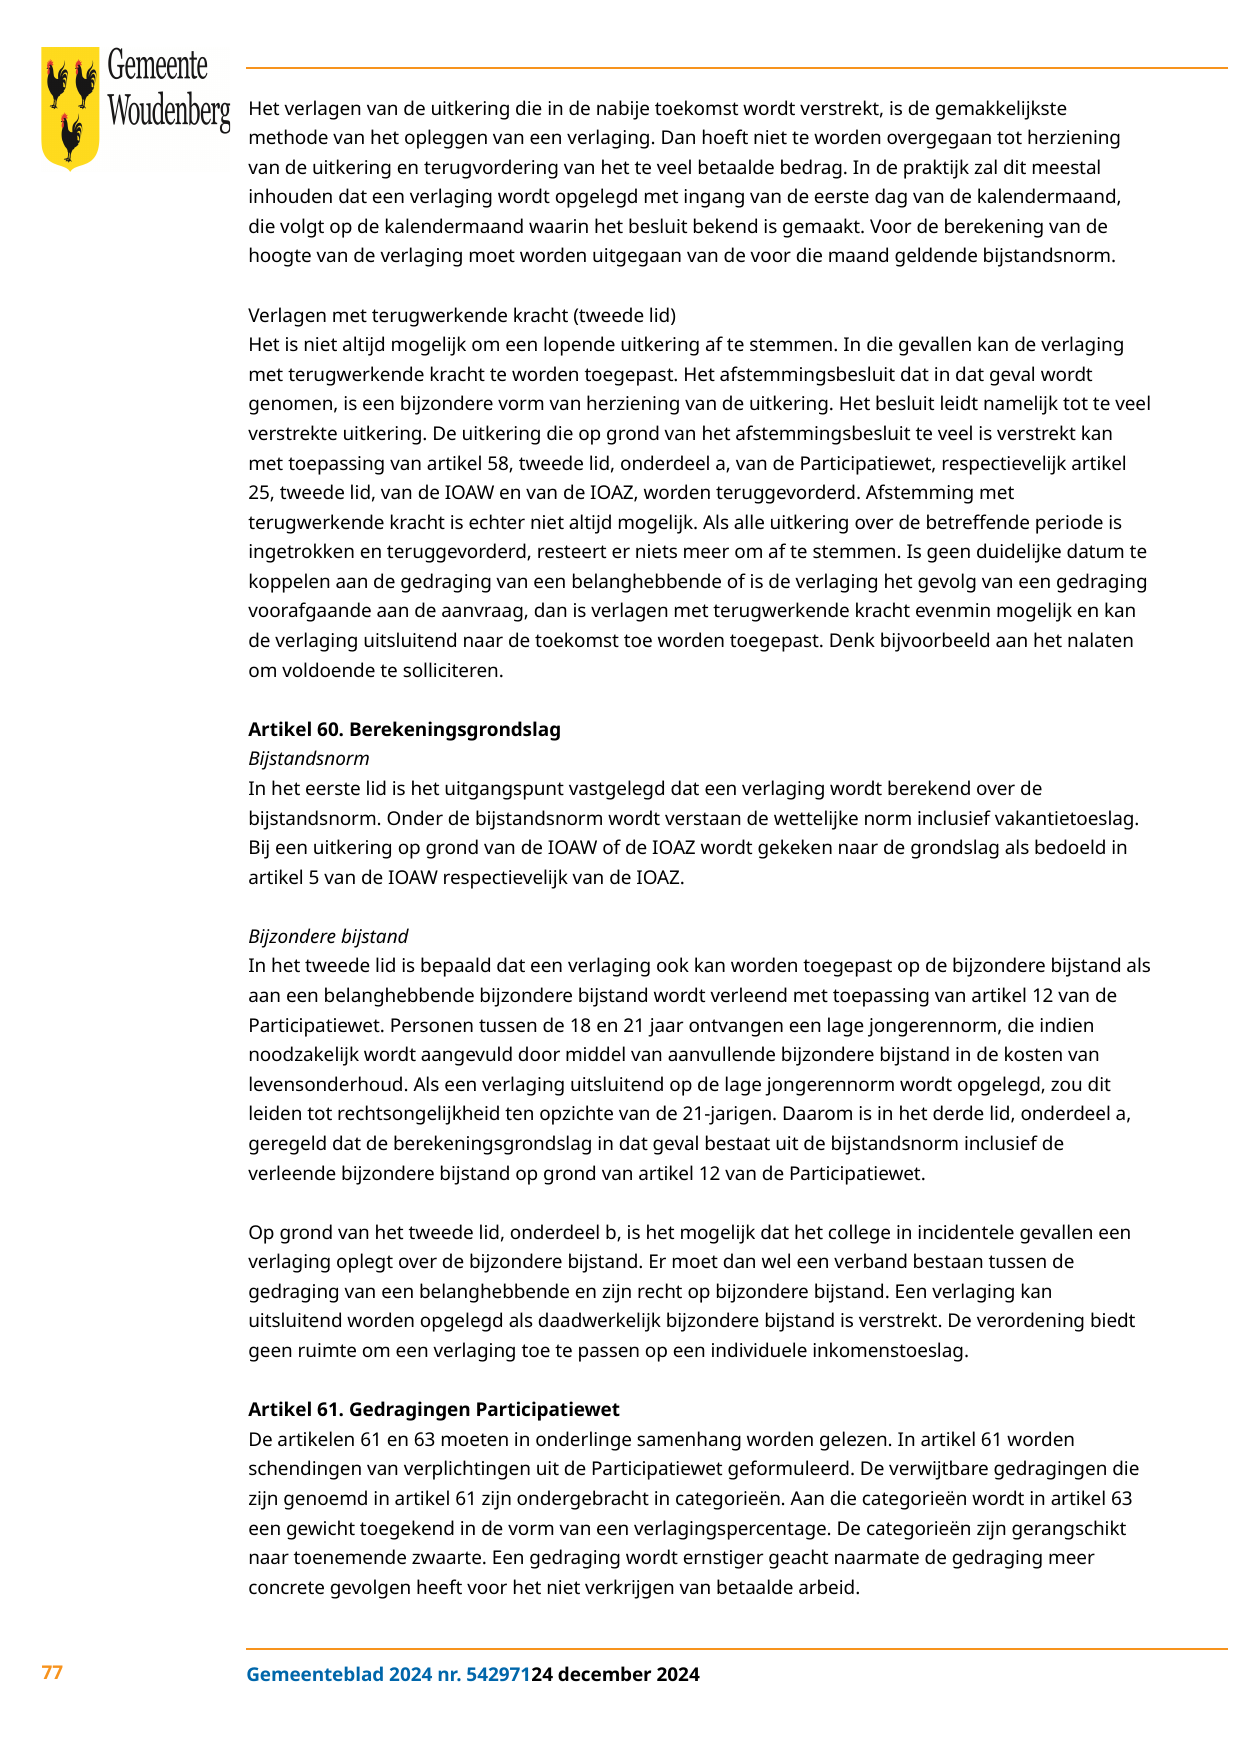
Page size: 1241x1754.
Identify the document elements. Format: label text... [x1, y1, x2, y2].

picture [41, 47, 231, 172]
text Bijzondere bijstand [248, 923, 1152, 949]
text Het is niet altijd mogelijk om een lopende uitkering af te stemmen. In die gevallen kan de verlaging met terugwerkende kracht te worden toegepast. Het afstemmingsbesluit dat in dat geval wordt genomen, is een bijzondere vorm van herziening van de uitkering. Het besluit leidt namelijk tot te veel verstrekte uitkering. De uitkering die op grond van het afstemmingsbesluit te veel is verstrekt kan met toepassing van artikel 58, tweede lid, onderdeel a, van de Participatiewet, respectievelijk artikel 25, tweede lid, van de IOAW en van de IOAZ, worden teruggevorderd. Afstemming met terugwerkende kracht is echter niet altijd mogelijk. Als alle uitkering over de betreffende periode is ingetrokken en teruggevorderd, resteert er niets meer om af te stemmen. Is geen duidelijke datum te koppelen aan de gedraging van een belanghebbende of is de verlaging het gevolg van een gedraging voorafgaande aan de aanvraag, dan is verlagen met terugwerkende kracht evenmin mogelijk en kan de verlaging uitsluitend naar de toekomst toe worden toegepast. Denk bijvoorbeeld aan het nalaten om voldoende te solliciteren. [248, 331, 1152, 683]
text Verlagen met terugwerkende kracht (tweede lid) [248, 302, 1152, 328]
text In het tweede lid is bepaald dat een verlaging ook kan worden toegepast op de bijzondere bijstand als aan een belanghebbende bijzondere bijstand wordt verleend met toepassing van artikel 12 van de Participatiewet. Personen tussen de 18 en 21 jaar ontvangen een lage jongerennorm, die indien noodzakelijk wordt aangevuld door middel van aanvullende bijzondere bijstand in de kosten van levensonderhoud. Als een verlaging uitsluitend op de lage jongerennorm wordt opgelegd, zou dit leiden tot rechtsongelijkheid ten opzichte van de 21-jarigen. Daarom is in het derde lid, onderdeel a, geregeld dat de berekeningsgrondslag in dat geval bestaat uit de bijstandsnorm inclusief de verleende bijzondere bijstand op grond van artikel 12 van de Participatiewet. [248, 953, 1152, 1186]
text In het eerste lid is het uitgangspunt vastgelegd dat een verlaging wordt berekend over de bijstandsnorm. Onder de bijstandsnorm wordt verstaan de wettelijke norm inclusief vakantietoeslag. Bij een uitkering op grond van de IOAW of de IOAZ wordt gekeken naar de grondslag als bedoeld in artikel 5 van de IOAW respectievelijk van de IOAZ. [248, 775, 1152, 890]
text Artikel 61. Gedragingen Participatiewet [248, 1396, 1152, 1422]
text De artikelen 61 en 63 moeten in onderlinge samenhang worden gelezen. In artikel 61 worden schendingen van verplichtingen uit de Participatiewet geformuleerd. De verwijtbare gedragingen die zijn genoemd in artikel 61 zijn ondergebracht in categorieën. Aan die categorieën wordt in artikel 63 een gewicht toegekend in de vorm van een verlagingspercentage. De categorieën zijn gerangschikt naar toenemende zwaarte. Een gedraging wordt ernstiger geacht naarmate de gedraging meer concrete gevolgen heeft voor het niet verkrijgen van betaalde arbeid. [248, 1426, 1152, 1600]
text Het verlagen van de uitkering die in de nabije toekomst wordt verstrekt, is de gemakkelijkste methode van het opleggen van een verlaging. Dan hoeft niet te worden overgegaan tot herziening van de uitkering en terugvordering van het te veel betaalde bedrag. In de praktijk zal dit meestal inhouden dat een verlaging wordt opgelegd met ingang van de eerste dag van de kalendermaand, die volgt op de kalendermaand waarin het besluit bekend is gemaakt. Voor de berekening van de hoogte van de verlaging moet worden uitgegaan van de voor die maand geldende bijstandsnorm. [248, 95, 1152, 268]
text Op grond van het tweede lid, onderdeel b, is het mogelijk dat het college in incidentele gevallen een verlaging oplegt over de bijzondere bijstand. Er moet dan wel een verband bestaan tussen de gedraging van een belanghebbende en zijn recht op bijzondere bijstand. Een verlaging kan uitsluitend worden opgelegd als daadwerkelijk bijzondere bijstand is verstrekt. De verordening biedt geen ruimte om een verlaging toe te passen op een individuele inkomenstoeslag. [248, 1219, 1152, 1363]
text Bijstandsnorm [248, 746, 1152, 771]
text Artikel 60. Berekeningsgrondslag [248, 716, 1152, 742]
